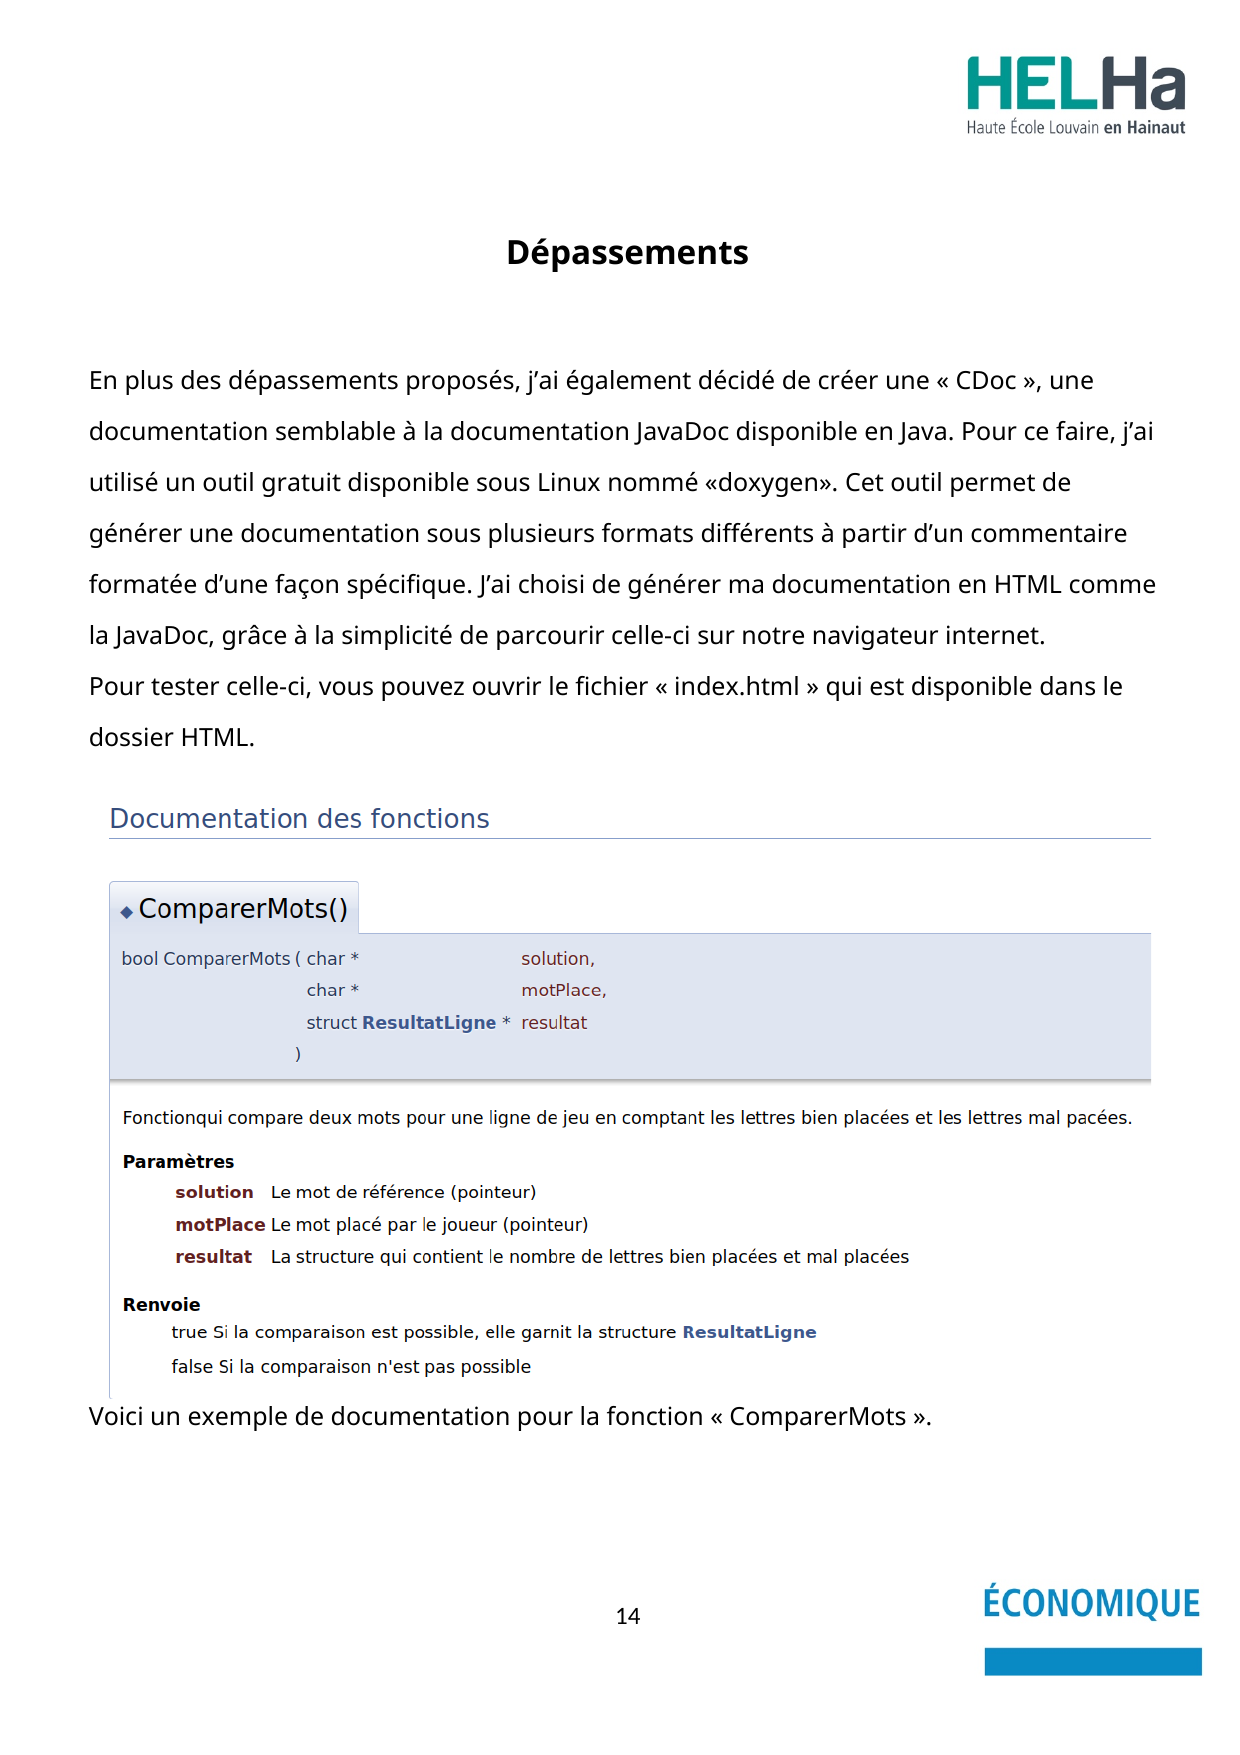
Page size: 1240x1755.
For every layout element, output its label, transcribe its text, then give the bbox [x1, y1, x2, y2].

picture [946, 37, 1203, 153]
subtitle Dépassements [88, 229, 1166, 274]
text Pour tester celle-ci, vous pouvez ouvrir le fichier « index.html » qui est disponible dans le dossier HTML. [88, 669, 1166, 754]
picture [94, 788, 1152, 1399]
text Voici un exemple de documentation pour la fonction « ComparerMots ». [88, 771, 1166, 1433]
picture [963, 1579, 1221, 1695]
text En plus des dépassements proposés, j’ai également décidé de créer une « CDoc », une documentation semblable à la documentation JavaDoc disponible en Java. Pour ce faire, j’ai utilisé un outil gratuit disponible sous Linux nommé «doxygen». Cet outil permet de générer une documentation sous plusieurs formats différents à partir d’un commentaire formatée d’une façon spécifique. J’ai choisi de générer ma documentation en HTML comme la JavaDoc, grâce à la simplicité de parcourir celle-ci sur notre navigateur internet. [88, 362, 1166, 652]
